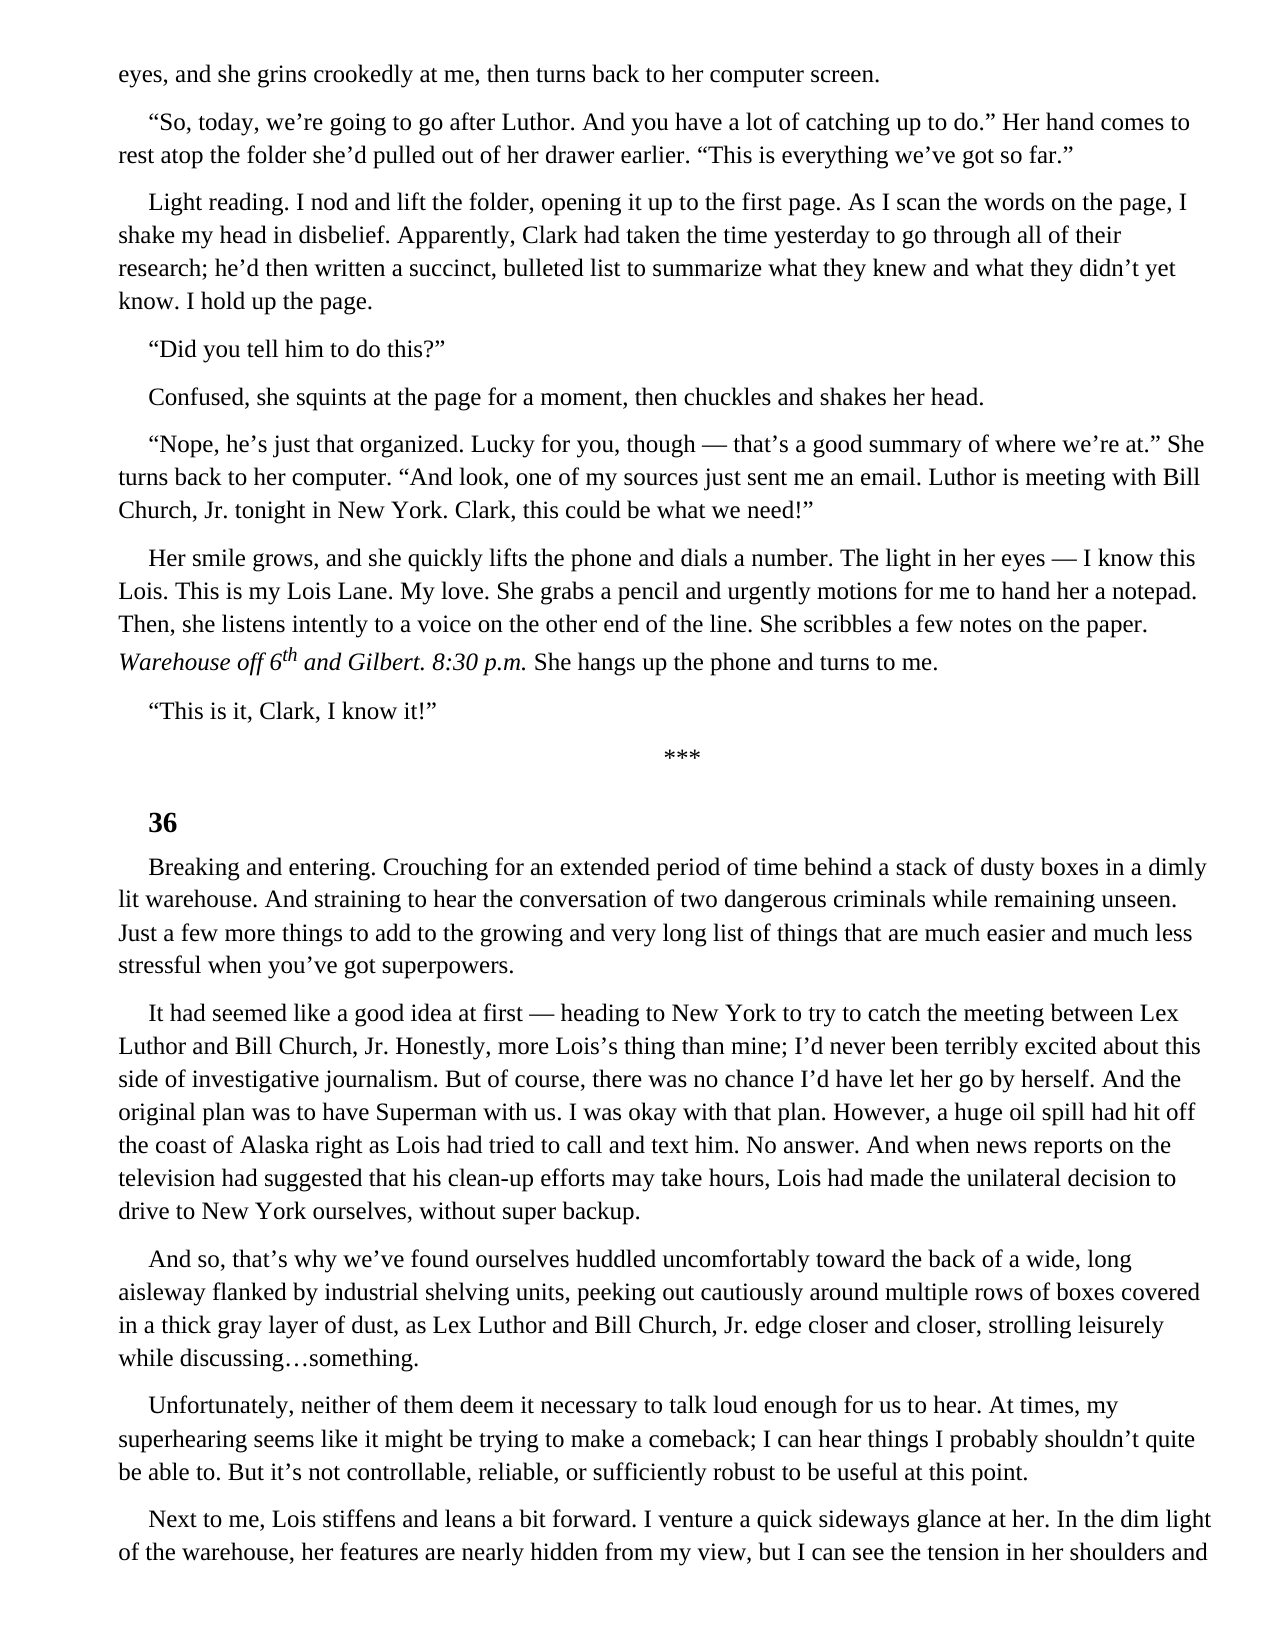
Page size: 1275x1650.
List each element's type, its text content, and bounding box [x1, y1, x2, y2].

text “Did you tell him to do this?” [118, 334, 1216, 363]
text Confused, she squints at the page for a moment, then chuckles and shakes her head. [118, 382, 1216, 410]
text eyes, and she grins crookedly at me, then turns back to her computer screen. [118, 59, 1216, 88]
text “So, today, we’re going to go after Luthor. And you have a lot of catching up to do.” Her hand comes to rest atop the folder she’d pulled out of her drawer earlier. “This is everything we’ve got so far.” [118, 107, 1216, 168]
text Breaking and entering. Crouching for an extended period of time behind a stack of dusty boxes in a dimly lit warehouse. And straining to hear the conversation of two dangerous criminals while remaining unseen. Just a few more things to add to the growing and very long list of things that are much easier and much less stressful when you’ve got superpowers. [118, 852, 1216, 979]
text Next to me, Lois stiffens and leans a bit forward. I venture a quick sideways glance at her. In the dim light of the warehouse, her features are nearly hidden from my view, but I can see the tension in her shoulders and [118, 1504, 1216, 1566]
subtitle 36 [118, 806, 1216, 839]
text *** [118, 743, 1216, 772]
text Unfortunately, neither of them deem it necessary to talk loud enough for us to hear. At times, my superhearing seems like it might be trying to make a comeback; I can hear things I probably shouldn’t quite be able to. But it’s not controllable, reliable, or sufficiently robust to be useful at this point. [118, 1391, 1216, 1485]
text It had seemed like a good idea at first — heading to New York to try to catch the meeting between Lex Luthor and Bill Church, Jr. Honestly, more Lois’s thing than mine; I’d never been terribly excited about this side of investigative journalism. But of course, there was no chance I’d have let her go by herself. And the original plan was to have Superman with us. I was okay with that plan. However, a huge oil spill had hit off the coast of Alaska right as Lois had tried to call and text him. No answer. And when news reports on the television had suggested that his clean-up efforts may take hours, Lois had made the unilateral decision to drive to New York ourselves, without super backup. [118, 998, 1216, 1225]
text Light reading. I nod and lift the folder, opening it up to the first page. As I scan the words on the page, I shake my head in disbelief. Apparently, Clark had taken the time yesterday to go through all of their research; he’d then written a succinct, bulleted list to summarize what they knew and what they didn’t yet know. I hold up the page. [118, 187, 1216, 315]
text “Nope, he’s just that organized. Lucky for you, though — that’s a good summary of where we’re at.” She turns back to her computer. “And look, one of my sources just sent me an email. Luthor is meeting with Bill Church, Jr. tonight in New York. Clark, this could be what we need!” [118, 429, 1216, 524]
text Her smile grows, and she quickly lifts the phone and dials a number. The light in her eyes — I know this Lois. This is my Lois Lane. My love. She grabs a pencil and urgently motions for me to hand her a notepad. Then, she listens intently to a voice on the other end of the line. She scribbles a few notes on the paper. Warehouse off 6th and Gilbert. 8:30 p.m. She hangs up the phone and turns to me. [118, 543, 1216, 676]
text “This is it, Clark, I know it!” [118, 696, 1216, 724]
text And so, that’s why we’ve found ourselves huddled uncomfortably toward the back of a wide, long aisleway flanked by industrial shelving units, peeking out cautiously around multiple rows of boxes covered in a thick gray layer of dust, as Lex Luthor and Bill Church, Jr. edge closer and closer, strolling leisurely while discussing…something. [118, 1244, 1216, 1372]
